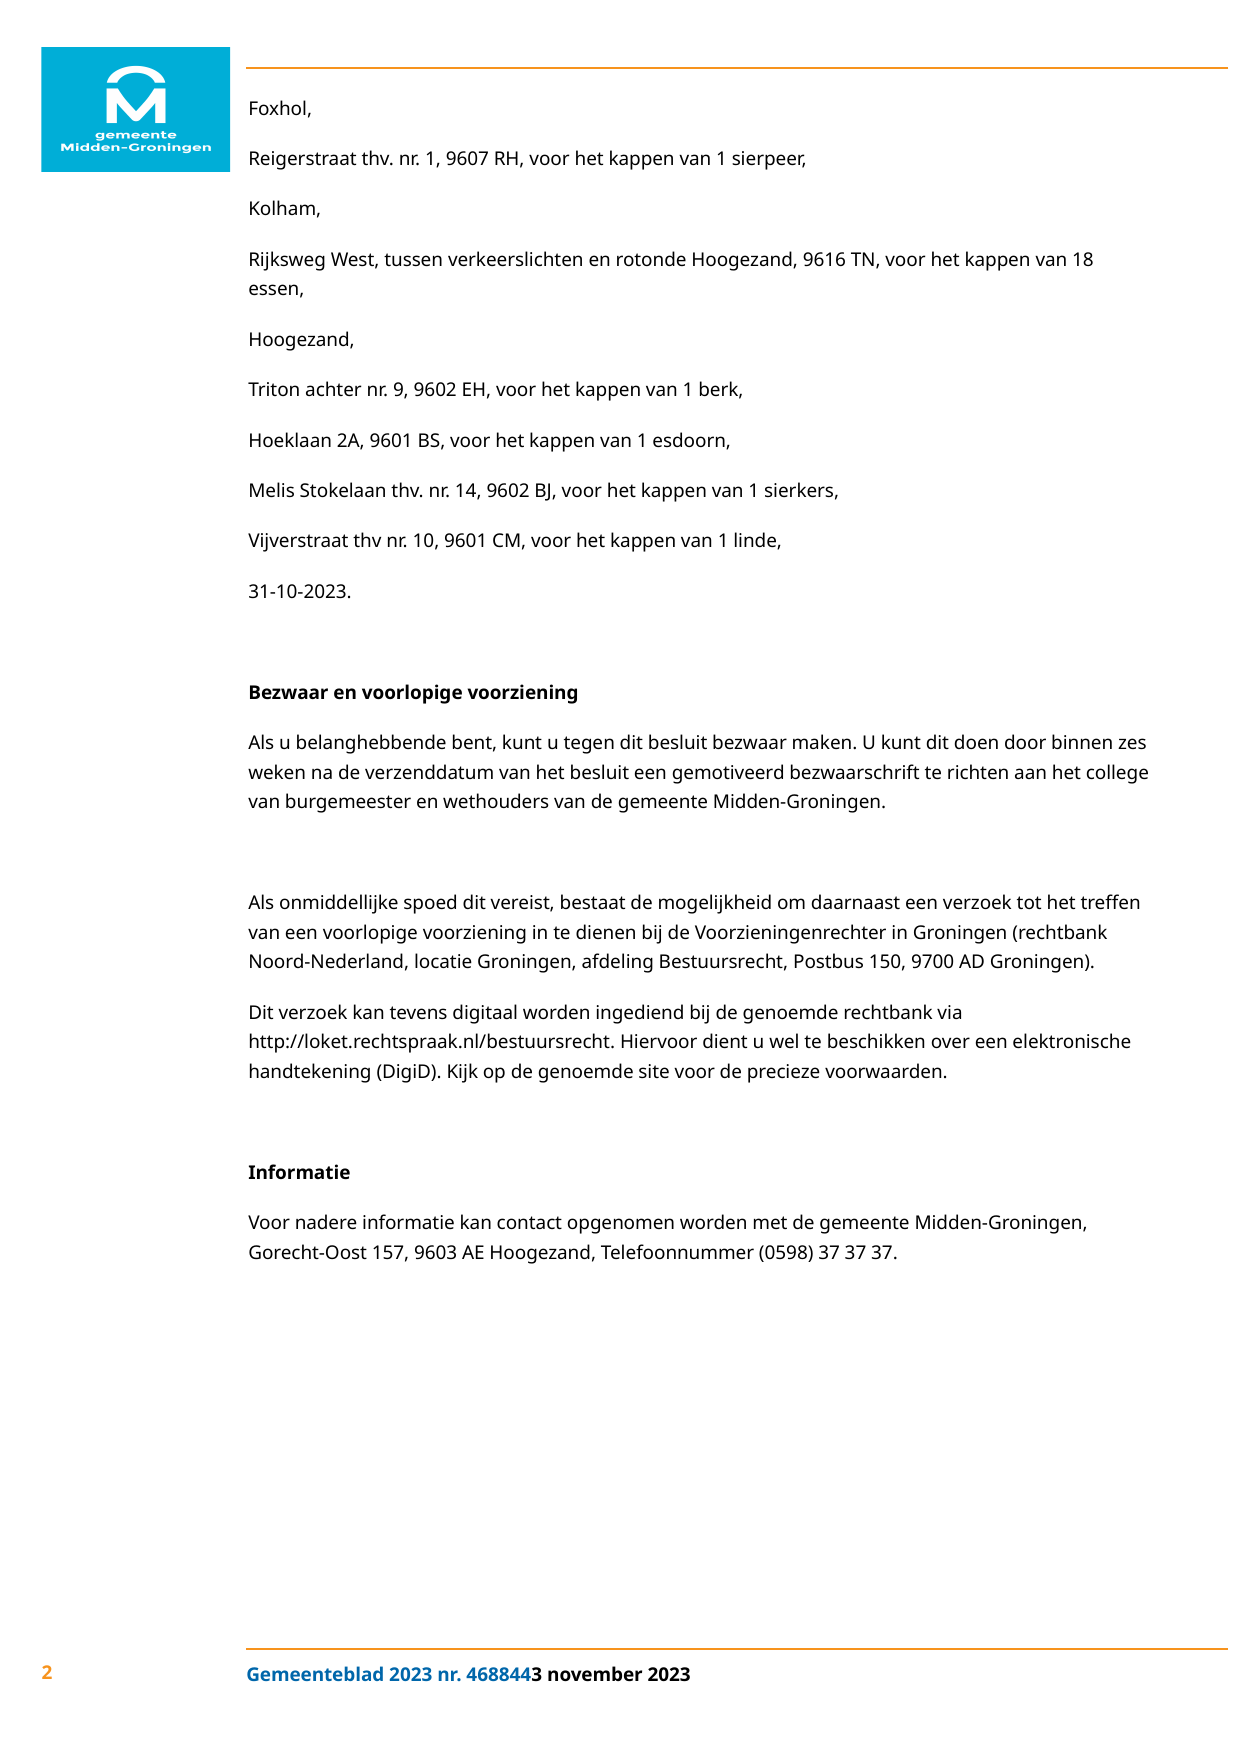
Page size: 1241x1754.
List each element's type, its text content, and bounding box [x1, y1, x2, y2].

text Dit verzoek kan tevens digitaal worden ingediend bij de genoemde rechtbank via http://loket.rechtspraak.nl/bestuursrecht. Hiervoor dient u wel te beschikken over een elektronische handtekening (DigiD). Kijk op de genoemde site voor de precieze voorwaarden. [248, 999, 1152, 1084]
text Als onmiddellijke spoed dit vereist, bestaat de mogelijkheid om daarnaast een verzoek tot het treffen van een voorlopige voorziening in te dienen bij de Voorzieningenrechter in Groningen (rechtbank Noord-Nederland, locatie Groningen, afdeling Bestuursrecht, Postbus 150, 9700 AD Groningen). [248, 889, 1152, 974]
text Rijksweg West, tussen verkeerslichten en rotonde Hoogezand, 9616 TN, voor het kappen van 18 essen, [248, 246, 1152, 301]
text Reigerstraat thv. nr. 1, 9607 RH, voor het kappen van 1 sierpeer, [248, 145, 1152, 171]
picture [107, 89, 165, 122]
text Hoogezand, [248, 326, 1152, 352]
text Informatie [248, 1159, 1152, 1185]
text Triton achter nr. 9, 9602 EH, voor het kappen van 1 berk, [248, 376, 1152, 402]
picture [108, 66, 164, 82]
text Vijverstraat thv nr. 10, 9601 CM, voor het kappen van 1 linde, [248, 528, 1152, 553]
picture [184, 146, 190, 153]
text Als u belanghebbende bent, kunt u tegen dit besluit bezwaar maken. U kunt dit doen door binnen zes weken na de verzenddatum van het besluit een gemotiveerd bezwaarschrift te richten aan het college van burgemeester en wethouders van de gemeente Midden-Groningen. [248, 729, 1152, 814]
text Hoeklaan 2A, 9601 BS, voor het kappen van 1 esdoorn, [248, 427, 1152, 453]
text Kolham, [248, 196, 1152, 221]
text 31-10-2023. [248, 578, 1152, 604]
text Bezwaar en voorlopige voorziening [248, 679, 1152, 705]
text Voor nadere informatie kan contact opgenomen worden met de gemeente Midden-Groningen, Gorecht-Oost 157, 9603 AE Hoogezand, Telefoonnummer (0598) 37 37 37. [248, 1209, 1152, 1265]
text Melis Stokelaan thv. nr. 14, 9602 BJ, voor het kappen van 1 sierkers, [248, 477, 1152, 503]
text Foxhol, [248, 95, 1152, 121]
